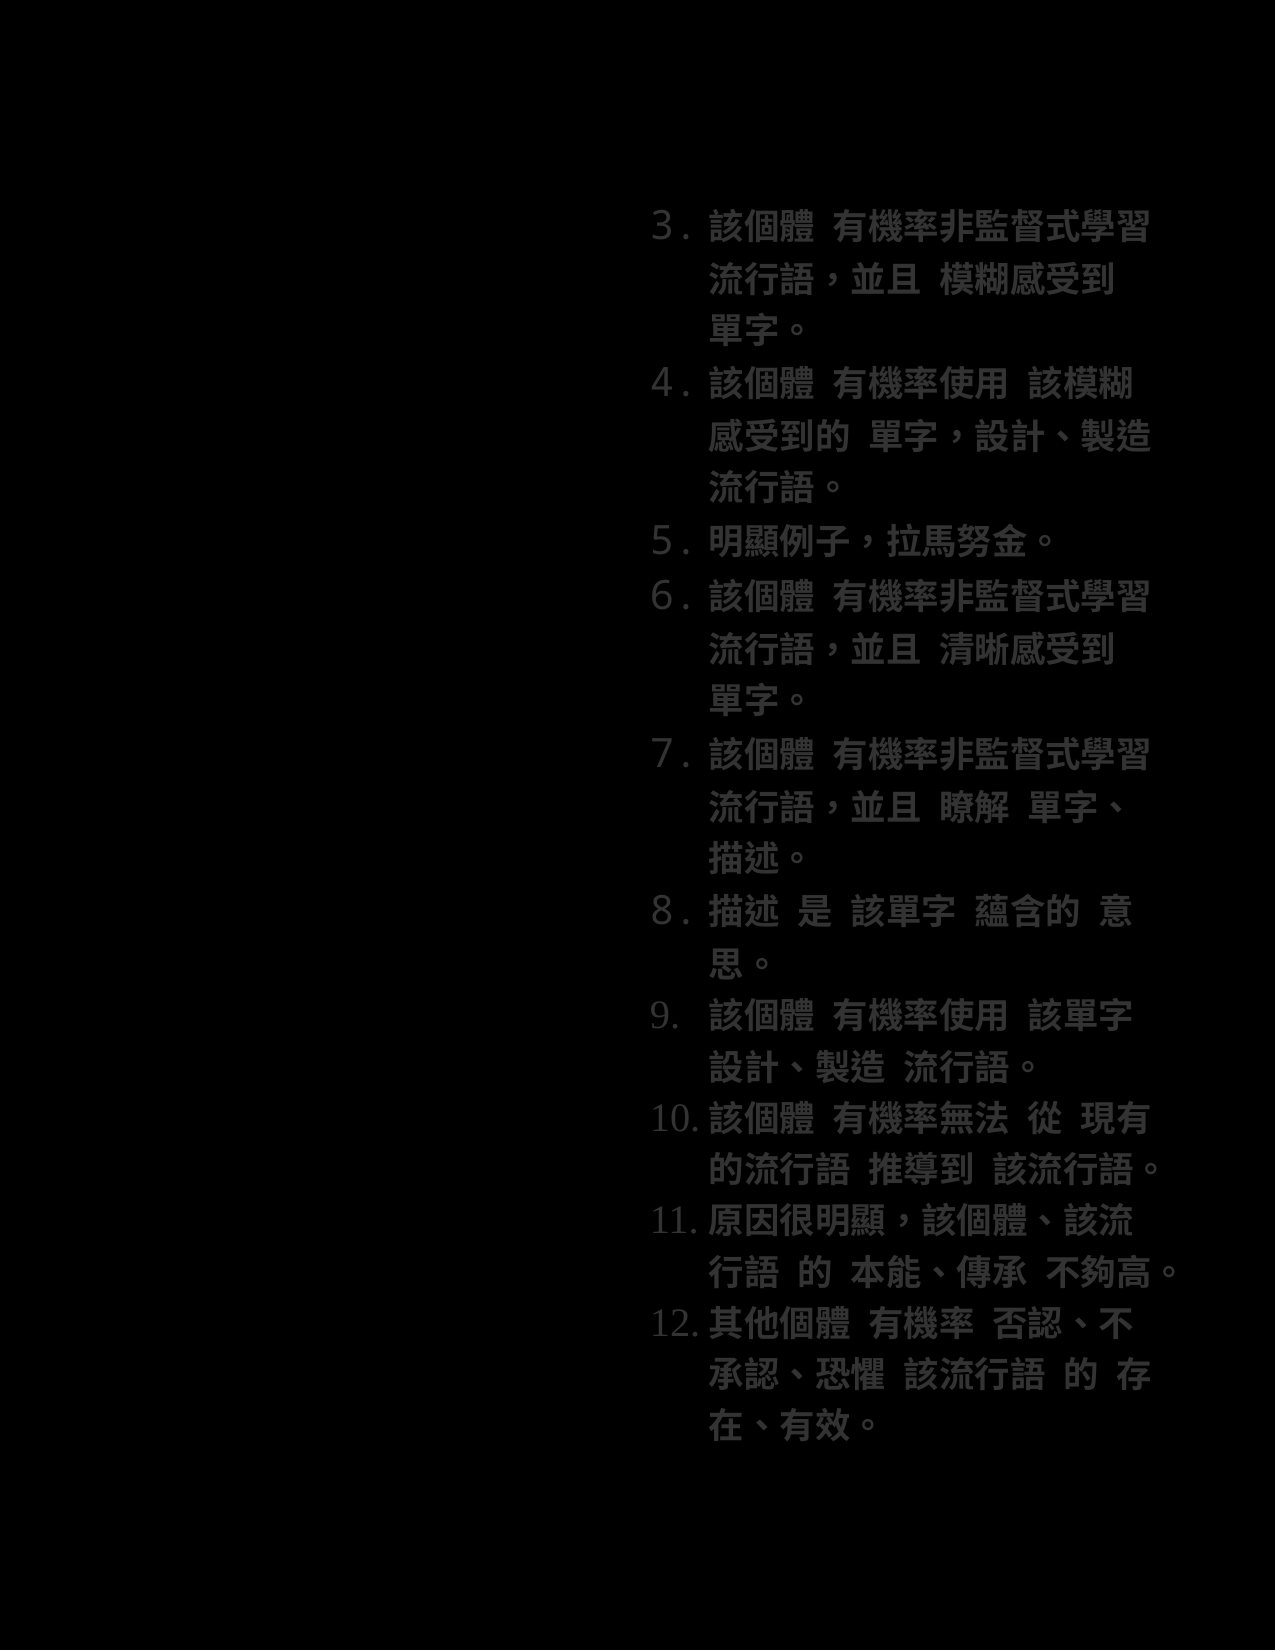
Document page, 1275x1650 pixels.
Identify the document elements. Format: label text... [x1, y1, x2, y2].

list 該個體 有機率非監督式學習 流行語，並且 清晰感受到 單字。 [649, 566, 1157, 724]
list 該個體 有機率非監督式學習 流行語，並且 瞭解 單字、描述。 [649, 724, 1157, 881]
list 該個體 有機率非監督式學習 流行語，並且 模糊感受到 單字。 [649, 196, 1157, 353]
list 描述 是 該單字 蘊含的 意思。 [649, 881, 1157, 988]
list 明顯例子，拉馬努金。 [649, 511, 1157, 566]
list 該個體 有機率使用 該模糊感受到的 單字，設計、製造 流行語。 [649, 353, 1157, 511]
list 其他個體 有機率 否認、不承認、恐懼 該流行語 的 存在、有效。 [649, 1295, 1157, 1449]
list 原因很明顯，該個體、該流行語 的 本能、傳承 不夠高。 [649, 1193, 1157, 1295]
list 該個體 有機率無法 從 現有的流行語 推導到 該流行語。 [649, 1090, 1157, 1193]
list 該個體 有機率使用 該單字 設計、製造 流行語。 [649, 988, 1157, 1090]
